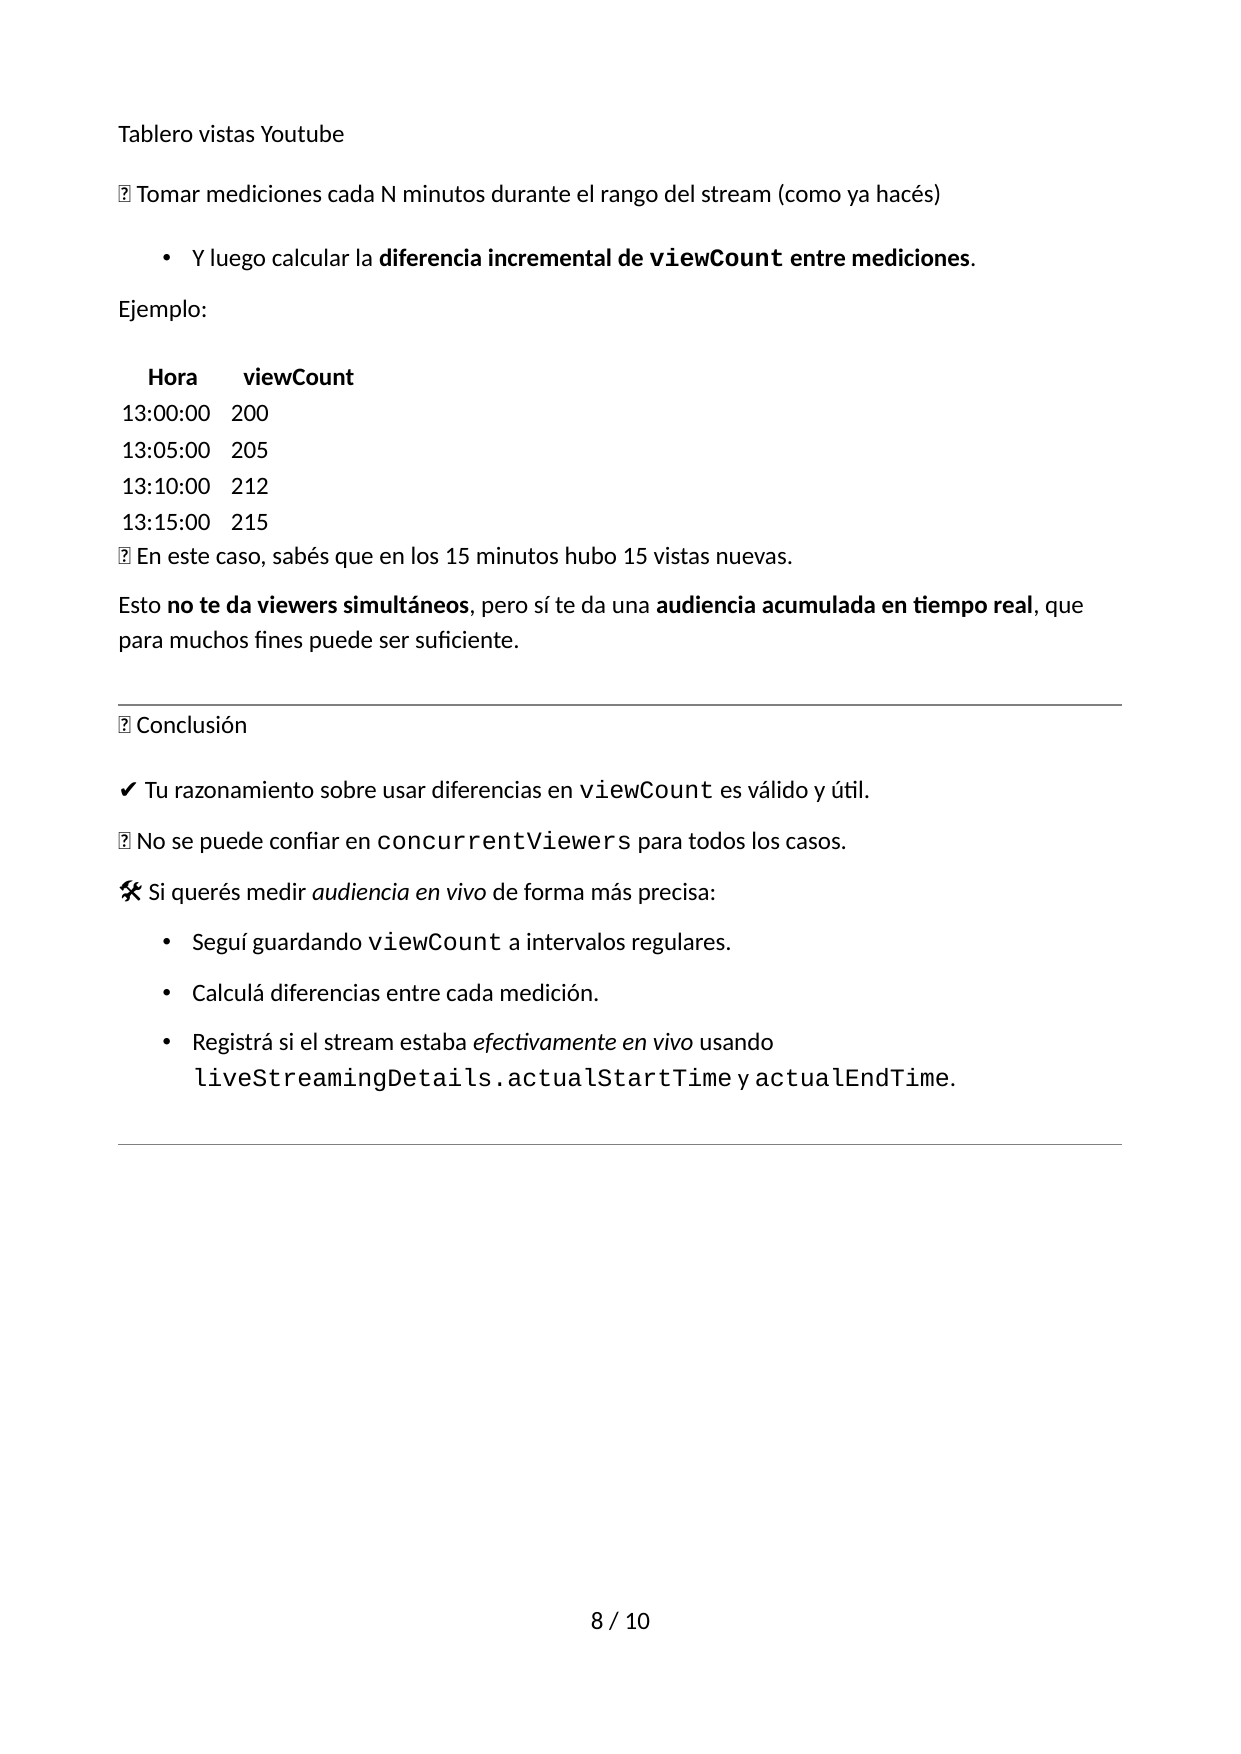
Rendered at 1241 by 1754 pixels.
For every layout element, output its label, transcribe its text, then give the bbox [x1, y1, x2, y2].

subtitle 🚩 Conclusión [118, 709, 1122, 740]
list Y luego calcular la diferencia incremental de viewCount entre mediciones. [162, 243, 1122, 274]
table_cell 212 [228, 467, 370, 503]
text ✔️ Tu razonamiento sobre usar diferencias en viewCount es válido y útil. [118, 774, 1122, 806]
list Seguí guardando viewCount a intervalos regulares. [162, 926, 1122, 957]
table_cell 205 [228, 431, 370, 467]
text ❌ No se puede confiar en concurrentViewers para todos los casos. [118, 825, 1122, 857]
subtitle 🔁 Tomar mediciones cada N minutos durante el rango del stream (como ya hacés) [118, 178, 1122, 209]
text 🔹 En este caso, sabés que en los 15 minutos hubo 15 vistas nuevas. [118, 540, 1122, 570]
list Registrá si el stream estaba efectivamente en vivo usando liveStreamingDetails.actualStartTime y actualEndTime. [162, 1026, 1122, 1094]
table_cell 215 [228, 504, 370, 540]
table_header viewCount [228, 358, 370, 394]
text 🛠️ Si querés medir audiencia en vivo de forma más precisa: [118, 876, 1122, 907]
table_cell 13:10:00 [118, 467, 228, 503]
subtitle Ejemplo: [118, 294, 1122, 324]
text Esto no te da viewers simultáneos, pero sí te da una audiencia acumulada en tiempo real, que para muchos fines puede ser suficiente. [118, 589, 1122, 655]
table_header Hora [118, 358, 228, 394]
table_cell 13:05:00 [118, 431, 228, 467]
list Calculá diferencias entre cada medición. [162, 977, 1122, 1007]
table_cell 13:00:00 [118, 395, 228, 431]
table_cell 200 [228, 395, 370, 431]
table_cell 13:15:00 [118, 504, 228, 540]
